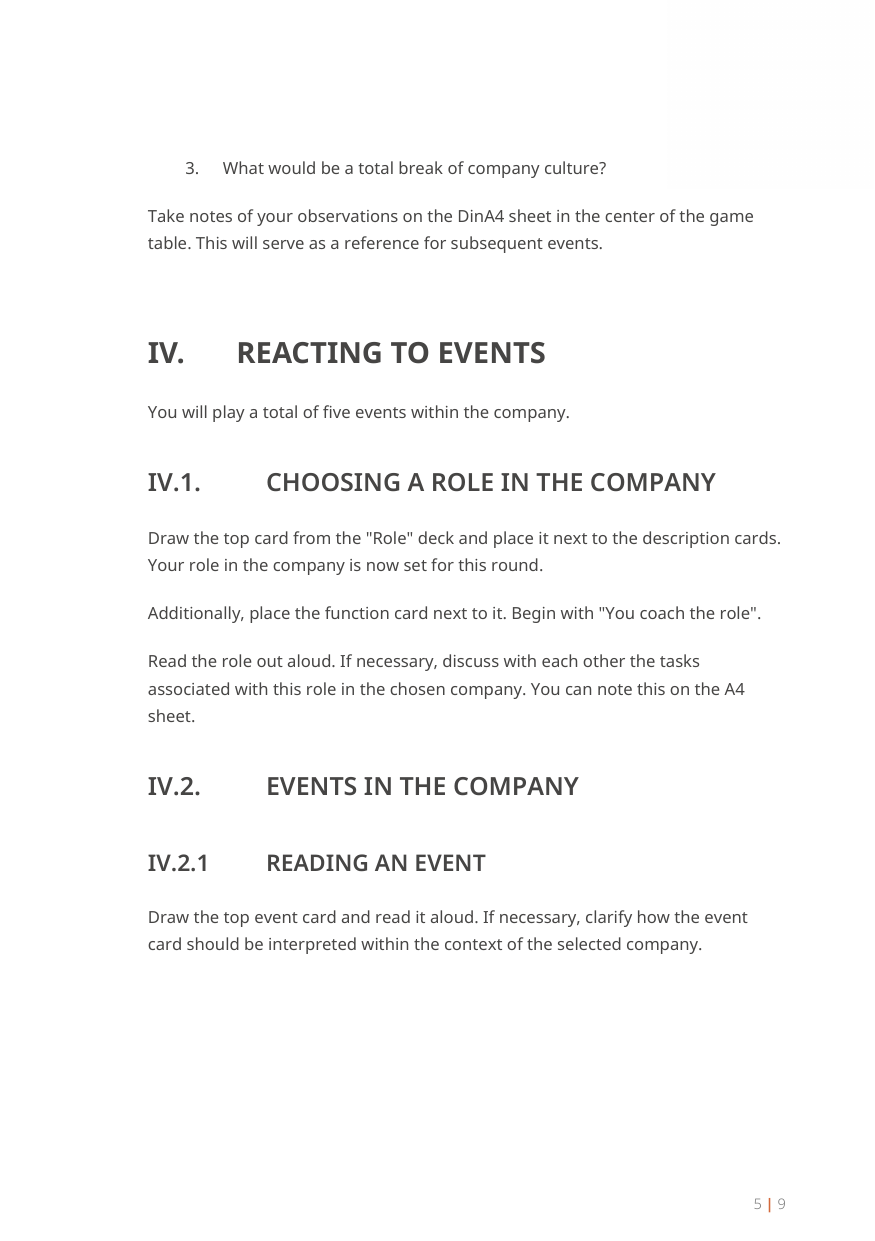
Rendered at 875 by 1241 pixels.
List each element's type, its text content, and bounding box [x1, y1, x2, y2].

subtitle Choosing a role in the company [148, 465, 786, 499]
list What would be a total break of company culture? [185, 156, 667, 179]
text Read the role out aloud. If necessary, discuss with each other the tasks associated with this role in the chosen company. You can note this on the A4 sheet. [148, 650, 786, 727]
subtitle Events in the Company [148, 769, 786, 803]
subtitle Reacting to Events [148, 332, 786, 372]
text You will play a total of five events within the company. [148, 400, 786, 423]
picture [667, 0, 874, 189]
text Draw the top card from the "Role" deck and place it next to the description cards. Your role in the company is now set for this round. [148, 527, 786, 577]
text Additionally, place the function card next to it. Begin with "You coach the role". [148, 602, 786, 624]
text Take notes of your observations on the DinA4 sheet in the center of the game table. This will serve as a reference for subsequent events. [148, 204, 786, 254]
subtitle Reading an Event [148, 847, 786, 878]
text Draw the top event card and read it aloud. If necessary, clarify how the event card should be interpreted within the context of the selected company. [148, 906, 786, 956]
